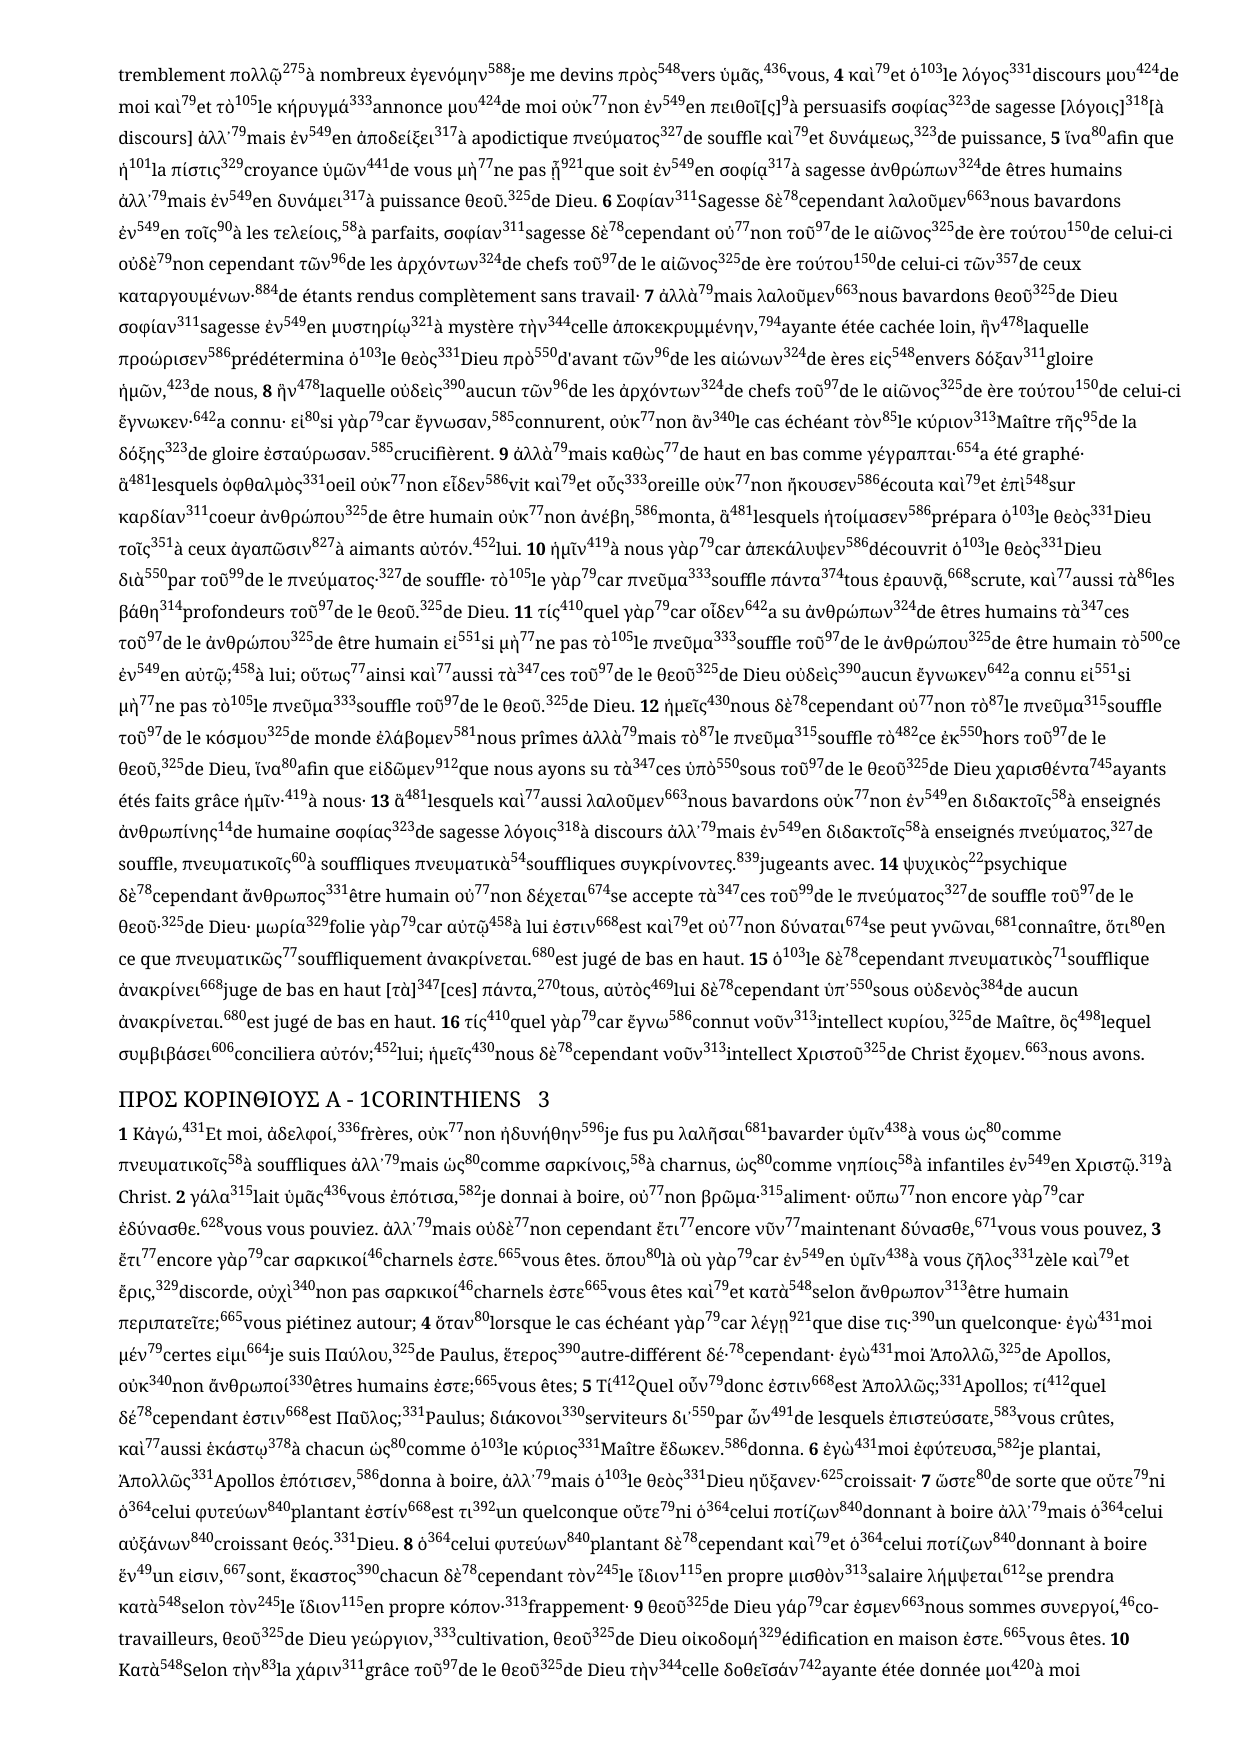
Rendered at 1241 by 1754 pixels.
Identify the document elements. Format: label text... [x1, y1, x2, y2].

text 1 Κἀγώ,431Et moi, ἀδελφοί,336frères, οὐκ77non ἠδυνήθην596je fus pu λαλῆσαι681bavarder ὑμῖν438à vous ὡς80comme πνευματικοῖς58à souffliques ἀλλ᾽79mais ὡς80comme σαρκίνοις,58à charnus, ὡς80comme νηπίοις58à infantiles ἐν549en Χριστῷ.319à Christ. 2 γάλα315lait ὑμᾶς436vous ἐπότισα,582je donnai à boire, οὐ77non βρῶμα·315aliment· οὔπω77non encore γὰρ79car ἐδύνασθε.628vous vous pouviez. ἀλλ᾽79mais οὐδὲ77non cependant ἔτι77encore νῦν77maintenant δύνασθε,671vous vous pouvez, 3 ἔτι77encore γὰρ79car σαρκικοί46charnels ἐστε.665vous êtes. ὅπου80là où γὰρ79car ἐν549en ὑμῖν438à vous ζῆλος331zèle καὶ79et ἔρις,329discorde, οὐχὶ340non pas σαρκικοί46charnels ἐστε665vous êtes καὶ79et κατὰ548selon ἄνθρωπον313être humain περιπατεῖτε;665vous piétinez autour; 4 ὅταν80lorsque le cas échéant γὰρ79car λέγῃ921que dise τις·390un quelconque· ἐγὼ431moi μέν79certes εἰμι664je suis Παύλου,325de Paulus, ἕτερος390autre-différent δέ·78cependant· ἐγὼ431moi Ἀπολλῶ,325de Apollos, οὐκ340non ἄνθρωποί330êtres humains ἐστε;665vous êtes; 5 Τί412Quel οὖν79donc ἐστιν668est Ἀπολλῶς;331Apollos; τί412quel δέ78cependant ἐστιν668est Παῦλος;331Paulus; διάκονοι330serviteurs δι᾽550par ὧν491de lesquels ἐπιστεύσατε,583vous crûtes, καὶ77aussi ἑκάστῳ378à chacun ὡς80comme ὁ103le κύριος331Maître ἔδωκεν.586donna. 6 ἐγὼ431moi ἐφύτευσα,582je plantai, Ἀπολλῶς331Apollos ἐπότισεν,586donna à boire, ἀλλ᾽79mais ὁ103le θεὸς331Dieu ηὔξανεν·625croissait· 7 ὥστε80de sorte que οὔτε79ni ὁ364celui φυτεύων840plantant ἐστίν668est τι392un quelconque οὔτε79ni ὁ364celui ποτίζων840donnant à boire ἀλλ᾽79mais ὁ364celui αὐξάνων840croissant θεός.331Dieu. 8 ὁ364celui φυτεύων840plantant δὲ78cependant καὶ79et ὁ364celui ποτίζων840donnant à boire ἕν49un εἰσιν,667sont, ἕκαστος390chacun δὲ78cependant τὸν245le ἴδιον115en propre μισθὸν313salaire λήμψεται612se prendra κατὰ548selon τὸν245le ἴδιον115en propre κόπον·313frappement· 9 θεοῦ325de Dieu γάρ79car ἐσμεν663nous sommes συνεργοί,46co-travailleurs, θεοῦ325de Dieu γεώργιον,333cultivation, θεοῦ325de Dieu οἰκοδομή329édification en maison ἐστε.665vous êtes. 10 Κατὰ548Selon τὴν83la χάριν311grâce τοῦ97de le θεοῦ325de Dieu τὴν344celle δοθεῖσάν742ayante étée donnée μοι420à moi ὡς80comme σοφὸς22sage ἀρχιτέκτων331architecte θεμέλιον313fondement ἔθηκα,582je posai, ἄλλος390autre δὲ78cependant ἐποικοδομεῖ.668édifie en maison au-dessus. ἕκαστος390chacun δὲ78cependant βλεπέτω572regarde πῶς77comment? ἐποικοδομεῖ.668édifie en maison au-dessus. 11 θεμέλιον313fondement γὰρ79car ἄλλον115autre οὐδεὶς390aucun δύναται674se peut θεῖναι681poser παρὰ548à côté τὸν346celui κείμενον,849se couchant, ὅς498lequel ἐστιν668est Ἰησοῦς331Iésous Χριστός.331Christ. 12 εἰ80si δέ78cependant τις390un quelconque ἐποικοδομεῖ668édifie en maison au-dessus ἐπὶ548sur τὸν85le θεμέλιον313fondement χρυσόν,313or, ἄργυρον,313argent, λίθους312pierres τιμίους,3de valeurs, ξύλα,314bois, χόρτον,313herbe, καλάμην,311chaume, 13 ἑκάστου384de chacun τὸ105le ἔργον333travail φανερὸν49visible γενήσεται,612se deviendra, ἡ101la γὰρ79car ἡμέρα329journée δηλώσει,606mettra en évidence, ὅτι80en ce que ἐν549en πυρὶ321à feu ἀποκαλύπτεται·680est découvert· καὶ79et ἑκάστου384de chacun τὸ247le ἔργον315travail ὁποῖόν297quel que ἐστιν668est τὸ105le πῦρ333feu [αὐτὸ]543[lui-même] δοκιμάσει.606éprouvera. 14 εἴ80si τινος384de un quelconque τὸ105le ἔργον333travail μενεῖ606restera ὃ482lequel ἐποικοδόμησεν,586édifia en maison au-dessus, μισθὸν313salaire λήμψεται·612se prendra· 15 εἴ80si τινος384de un quelconque τὸ105le ἔργον333travail κατακαήσεται,619sera brûlé complètement, ζημιωθήσεται,619sera endommagé, αὐτὸς469lui δὲ78cependant σωθήσεται,619sera sauvé, οὕτως77ainsi δὲ78cependant ὡς80comme διὰ550par πυρός.327de feu. 16 Οὐκ77Non οἴδατε639vous avez su ὅτι80en ce que ναὸς331temple θεοῦ325de Dieu ἐστε665vous êtes καὶ79et τὸ105le πνεῦμα333souffle τοῦ97de le θεοῦ325de Dieu οἰκεῖ668habite maison ἐν549en ὑμῖν;438à vous; 17 εἴ80si τις390un quelconque τὸν85le ναὸν313temple τοῦ97de le θεοῦ325de Dieu φθείρει,668corrompt, φθερεῖ606corrompra τοῦτον346celui-ci ὁ103le θεός·331Dieu· ὁ103le γὰρ79car ναὸς331temple τοῦ97de le θεοῦ325de Dieu ἅγιός47saint ἐστιν,668est, οἵτινές497lesquels des quelconques ἐστε665vous êtes ὑμεῖς.447vous. 18 Μηδεὶς390Pas un ἑαυτὸν528lui-même ἐξαπατάτω·572appâte d'excès· εἴ80si τις390un quelconque δοκεῖ668estime σοφὸς47sage εἶναι689être ἐν549en ὑμῖν438à vous ἐν549en τῷ91à le αἰῶνι319à ère τούτῳ,144à celui-ci, μωρὸς47fou γενέσθω,560se devienne, ἵνα80afin que γένηται905que se devienne σοφός.47sage. 19 ἡ101la γὰρ79car σοφία329sagesse τοῦ97de le κόσμου325de monde τούτου150de celui-ci μωρία329folie παρὰ549à côté τῷ91à le θεῷ319à Dieu ἐστιν.668est. γέγραπται654a été graphé γάρ·79car· ὁ364celui δρασσόμενος867se empoignant τοὺς84les σοφοὺς52sages ἐν549en τῇ89à la πανουργίᾳ317à aptitude à tout faire αὐτῶν·463de eux· 20 καὶ79et πάλιν·77de nouveau· κύριος331Maître γινώσκει668connaît τοὺς84les διαλογισμοὺς312calculs au-travers τῶν96de les σοφῶν64de sages ὅτι80en ce que εἰσὶν667sont μάταιοι.46vains. 21 ὥστε80de sorte que μηδεὶς390pas un καυχάσθω576se vante ἐν549en ἀνθρώποις·318à êtres humains· πάντα391tous γὰρ79car ὑμῶν441de vous ἐστιν,668est, 22 εἴτε79soit Παῦλος331Paulus εἴτε79soit Ἀπολλῶς331Apollos εἴτε79soit Κηφᾶς,331Képhas, εἴτε79soit κόσμος331monde εἴτε79soit ζωὴ329vie εἴτε79soit θάνατος,331trépas, εἴτε79soit ἐνεστῶτα784ayants dressés dedans εἴτε79soit μέλλοντα·841imminants· πάντα391tous ὑμῶν,441de vous, 23 ὑμεῖς447vous δὲ78cependant Χριστοῦ,325de Christ, Χριστὸς331Christ δὲ78cependant θεοῦ.325de Dieu. [118, 1118, 1181, 1682]
text 1 Κἀγὼ431Et moi ἐλθὼν721ayant venu πρὸς548vers ὑμᾶς,436vous, ἀδελφοί,336frères, ἦλθον582je vins οὐ77non καθ᾽548selon ὑπεροχὴν311supériorité λόγου325de discours ἢ79ou σοφίας323de sagesse καταγγέλλων840annonçant de haut en bas ὑμῖν438à vous τὸ87le μυστήριον315mystère τοῦ97de le θεοῦ.325de Dieu. 2 οὐ77non γὰρ79car ἔκρινά582je jugeai τι375un quelconque εἰδέναι686avoir su ἐν549en ὑμῖν438à vous εἰ551si μὴ77ne pas Ἰησοῦν313Iésous Χριστὸν313Christ καὶ79et τοῦτον346celui-ci ἐσταυρωμένον.796ayant été crucifié. 3 κἀγὼ431et moi ἐν549en ἀσθενείᾳ317à infirmité καὶ79et ἐν549en φόβῳ319à effroi καὶ79et ἐν549en τρόμῳ319à tremblement πολλῷ275à nombreux ἐγενόμην588je me devins πρὸς548vers ὑμᾶς,436vous, 4 καὶ79et ὁ103le λόγος331discours μου424de moi καὶ79et τὸ105le κήρυγμά333annonce μου424de moi οὐκ77non ἐν549en πειθοῖ[ς]9à persuasifs σοφίας323de sagesse [λόγοις]318[à discours] ἀλλ᾽79mais ἐν549en ἀποδείξει317à apodictique πνεύματος327de souffle καὶ79et δυνάμεως,323de puissance, 5 ἵνα80afin que ἡ101la πίστις329croyance ὑμῶν441de vous μὴ77ne pas ᾖ921que soit ἐν549en σοφίᾳ317à sagesse ἀνθρώπων324de êtres humains ἀλλ᾽79mais ἐν549en δυνάμει317à puissance θεοῦ.325de Dieu. 6 Σοφίαν311Sagesse δὲ78cependant λαλοῦμεν663nous bavardons ἐν549en τοῖς90à les τελείοις,58à parfaits, σοφίαν311sagesse δὲ78cependant οὐ77non τοῦ97de le αἰῶνος325de ère τούτου150de celui-ci οὐδὲ79non cependant τῶν96de les ἀρχόντων324de chefs τοῦ97de le αἰῶνος325de ère τούτου150de celui-ci τῶν357de ceux καταργουμένων·884de étants rendus complètement sans travail· 7 ἀλλὰ79mais λαλοῦμεν663nous bavardons θεοῦ325de Dieu σοφίαν311sagesse ἐν549en μυστηρίῳ321à mystère τὴν344celle ἀποκεκρυμμένην,794ayante étée cachée loin, ἣν478laquelle προώρισεν586prédétermina ὁ103le θεὸς331Dieu πρὸ550d'avant τῶν96de les αἰώνων324de ères εἰς548envers δόξαν311gloire ἡμῶν,423de nous, 8 ἣν478laquelle οὐδεὶς390aucun τῶν96de les ἀρχόντων324de chefs τοῦ97de le αἰῶνος325de ère τούτου150de celui-ci ἔγνωκεν·642a connu· εἰ80si γὰρ79car ἔγνωσαν,585connurent, οὐκ77non ἂν340le cas échéant τὸν85le κύριον313Maître τῆς95de la δόξης323de gloire ἐσταύρωσαν.585crucifièrent. 9 ἀλλὰ79mais καθὼς77de haut en bas comme γέγραπται·654a été graphé· ἃ481lesquels ὀφθαλμὸς331oeil οὐκ77non εἶδεν586vit καὶ79et οὖς333oreille οὐκ77non ἤκουσεν586écouta καὶ79et ἐπὶ548sur καρδίαν311coeur ἀνθρώπου325de être humain οὐκ77non ἀνέβη,586monta, ἃ481lesquels ἡτοίμασεν586prépara ὁ103le θεὸς331Dieu τοῖς351à ceux ἀγαπῶσιν827à aimants αὐτόν.452lui. 10 ἡμῖν419à nous γὰρ79car ἀπεκάλυψεν586découvrit ὁ103le θεὸς331Dieu διὰ550par τοῦ99de le πνεύματος·327de souffle· τὸ105le γὰρ79car πνεῦμα333souffle πάντα374tous ἐραυνᾷ,668scrute, καὶ77aussi τὰ86les βάθη314profondeurs τοῦ97de le θεοῦ.325de Dieu. 11 τίς410quel γὰρ79car οἶδεν642a su ἀνθρώπων324de êtres humains τὰ347ces τοῦ97de le ἀνθρώπου325de être humain εἰ551si μὴ77ne pas τὸ105le πνεῦμα333souffle τοῦ97de le ἀνθρώπου325de être humain τὸ500ce ἐν549en αὐτῷ;458à lui; οὕτως77ainsi καὶ77aussi τὰ347ces τοῦ97de le θεοῦ325de Dieu οὐδεὶς390aucun ἔγνωκεν642a connu εἰ551si μὴ77ne pas τὸ105le πνεῦμα333souffle τοῦ97de le θεοῦ.325de Dieu. 12 ἡμεῖς430nous δὲ78cependant οὐ77non τὸ87le πνεῦμα315souffle τοῦ97de le κόσμου325de monde ἐλάβομεν581nous prîmes ἀλλὰ79mais τὸ87le πνεῦμα315souffle τὸ482ce ἐκ550hors τοῦ97de le θεοῦ,325de Dieu, ἵνα80afin que εἰδῶμεν912que nous ayons su τὰ347ces ὑπὸ550sous τοῦ97de le θεοῦ325de Dieu χαρισθέντα745ayants étés faits grâce ἡμῖν·419à nous· 13 ἃ481lesquels καὶ77aussi λαλοῦμεν663nous bavardons οὐκ77non ἐν549en διδακτοῖς58à enseignés ἀνθρωπίνης14de humaine σοφίας323de sagesse λόγοις318à discours ἀλλ᾽79mais ἐν549en διδακτοῖς58à enseignés πνεύματος,327de souffle, πνευματικοῖς60à souffliques πνευματικὰ54souffliques συγκρίνοντες.839jugeants avec. 14 ψυχικὸς22psychique δὲ78cependant ἄνθρωπος331être humain οὐ77non δέχεται674se accepte τὰ347ces τοῦ99de le πνεύματος327de souffle τοῦ97de le θεοῦ·325de Dieu· μωρία329folie γὰρ79car αὐτῷ458à lui ἐστιν668est καὶ79et οὐ77non δύναται674se peut γνῶναι,681connaître, ὅτι80en ce que πνευματικῶς77souffliquement ἀνακρίνεται.680est jugé de bas en haut. 15 ὁ103le δὲ78cependant πνευματικὸς71soufflique ἀνακρίνει668juge de bas en haut [τὰ]347[ces] πάντα,270tous, αὐτὸς469lui δὲ78cependant ὑπ᾽550sous οὐδενὸς384de aucun ἀνακρίνεται.680est jugé de bas en haut. 16 τίς410quel γὰρ79car ἔγνω586connut νοῦν313intellect κυρίου,325de Maître, ὃς498lequel συμβιβάσει606conciliera αὐτόν;452lui; ἡμεῖς430nous δὲ78cependant νοῦν313intellect Χριστοῦ325de Christ ἔχομεν.663nous avons. [118, 59, 1181, 1065]
text ΠΡΟΣ ΚΟΡΙΝΘΙΟΥΣ Α - 1CORINTHIENS 3 [118, 1084, 1181, 1113]
